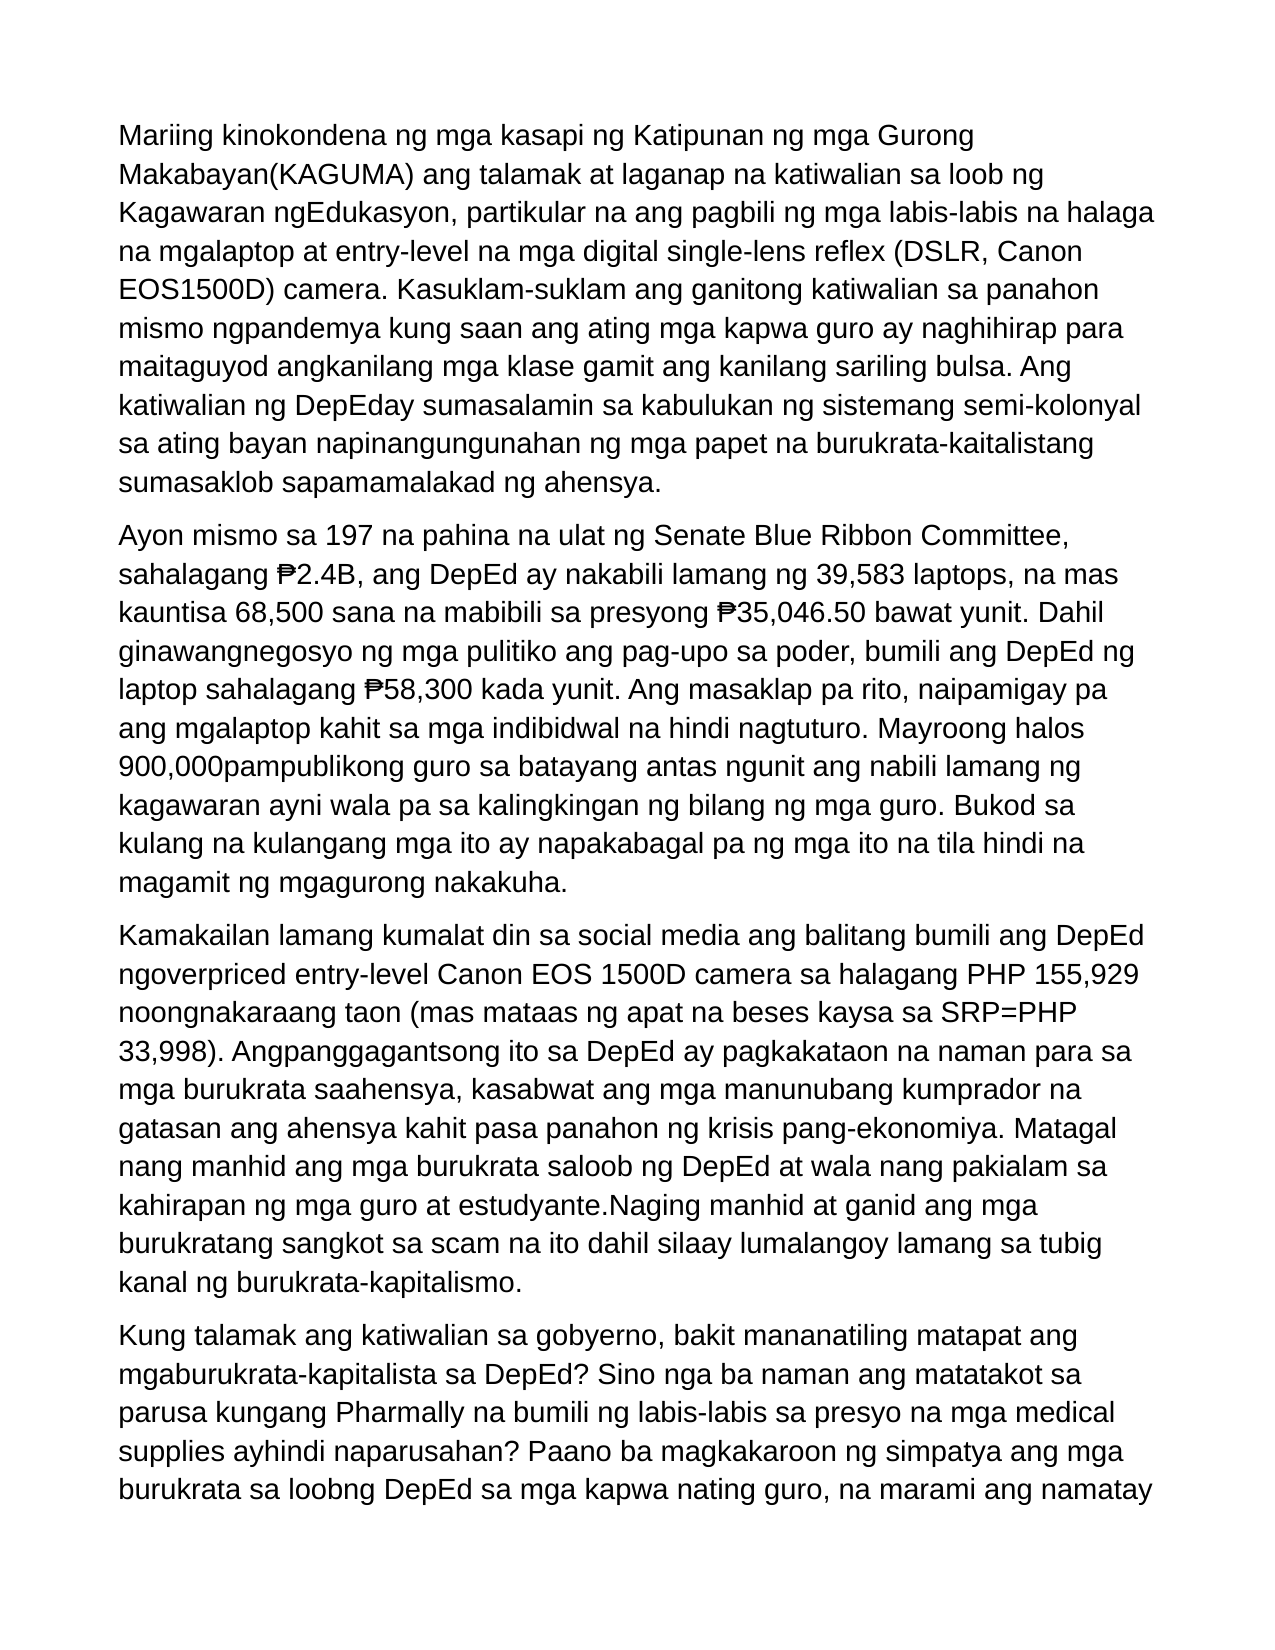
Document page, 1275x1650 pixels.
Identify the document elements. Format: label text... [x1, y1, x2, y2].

text Kung talamak ang katiwalian sa gobyerno, bakit mananatiling matapat ang mgaburukrata-kapitalista sa DepEd? Sino nga ba naman ang matatakot sa parusa kungang Pharmally na bumili ng labis-labis sa presyo na mga medical supplies ayhindi naparusahan? Paano ba magkakaroon ng simpatya ang mga burukrata sa loobng DepEd sa mga kapwa nating guro, na marami ang namatay [118, 1318, 1157, 1506]
text Kamakailan lamang kumalat din sa social media ang balitang bumili ang DepEd ngoverpriced entry-level Canon EOS 1500D camera sa halagang PHP 155,929 noongnakaraang taon (mas mataas ng apat na beses kaysa sa SRP=PHP 33,998). Angpanggagantsong ito sa DepEd ay pagkakataon na naman para sa mga burukrata saahensya, kasabwat ang mga manunubang kumprador na gatasan ang ahensya kahit pasa panahon ng krisis pang-ekonomiya. Matagal nang manhid ang mga burukrata saloob ng DepEd at wala nang pakialam sa kahirapan ng mga guro at estudyante.Naging manhid at ganid ang mga burukratang sangkot sa scam na ito dahil silaay lumalangoy lamang sa tubig kanal ng burukrata-kapitalismo. [118, 918, 1157, 1298]
text Ayon mismo sa 197 na pahina na ulat ng Senate Blue Ribbon Committee, sahalagang ₱2.4B, ang DepEd ay nakabili lamang ng 39,583 laptops, na mas kauntisa 68,500 sana na mabibili sa presyong ₱35,046.50 bawat yunit. Dahil ginawangnegosyo ng mga pulitiko ang pag-upo sa poder, bumili ang DepEd ng laptop sahalagang ₱58,300 kada yunit. Ang masaklap pa rito, naipamigay pa ang mgalaptop kahit sa mga indibidwal na hindi nagtuturo. Mayroong halos 900,000pampublikong guro sa batayang antas ngunit ang nabili lamang ng kagawaran ayni wala pa sa kalingkingan ng bilang ng mga guro. Bukod sa kulang na kulangang mga ito ay napakabagal pa ng mga ito na tila hindi na magamit ng mgagurong nakakuha. [118, 518, 1157, 898]
text Mariing kinokondena ng mga kasapi ng Katipunan ng mga Gurong Makabayan(KAGUMA) ang talamak at laganap na katiwalian sa loob ng Kagawaran ngEdukasyon, partikular na ang pagbili ng mga labis-labis na halaga na mgalaptop at entry-level na mga digital single-lens reflex (DSLR, Canon EOS1500D) camera. Kasuklam-suklam ang ganitong katiwalian sa panahon mismo ngpandemya kung saan ang ating mga kapwa guro ay naghihirap para maitaguyod angkanilang mga klase gamit ang kanilang sariling bulsa. Ang katiwalian ng DepEday sumasalamin sa kabulukan ng sistemang semi-kolonyal sa ating bayan napinangungunahan ng mga papet na burukrata-kaitalistang sumasaklob sapamamalakad ng ahensya. [118, 118, 1157, 498]
